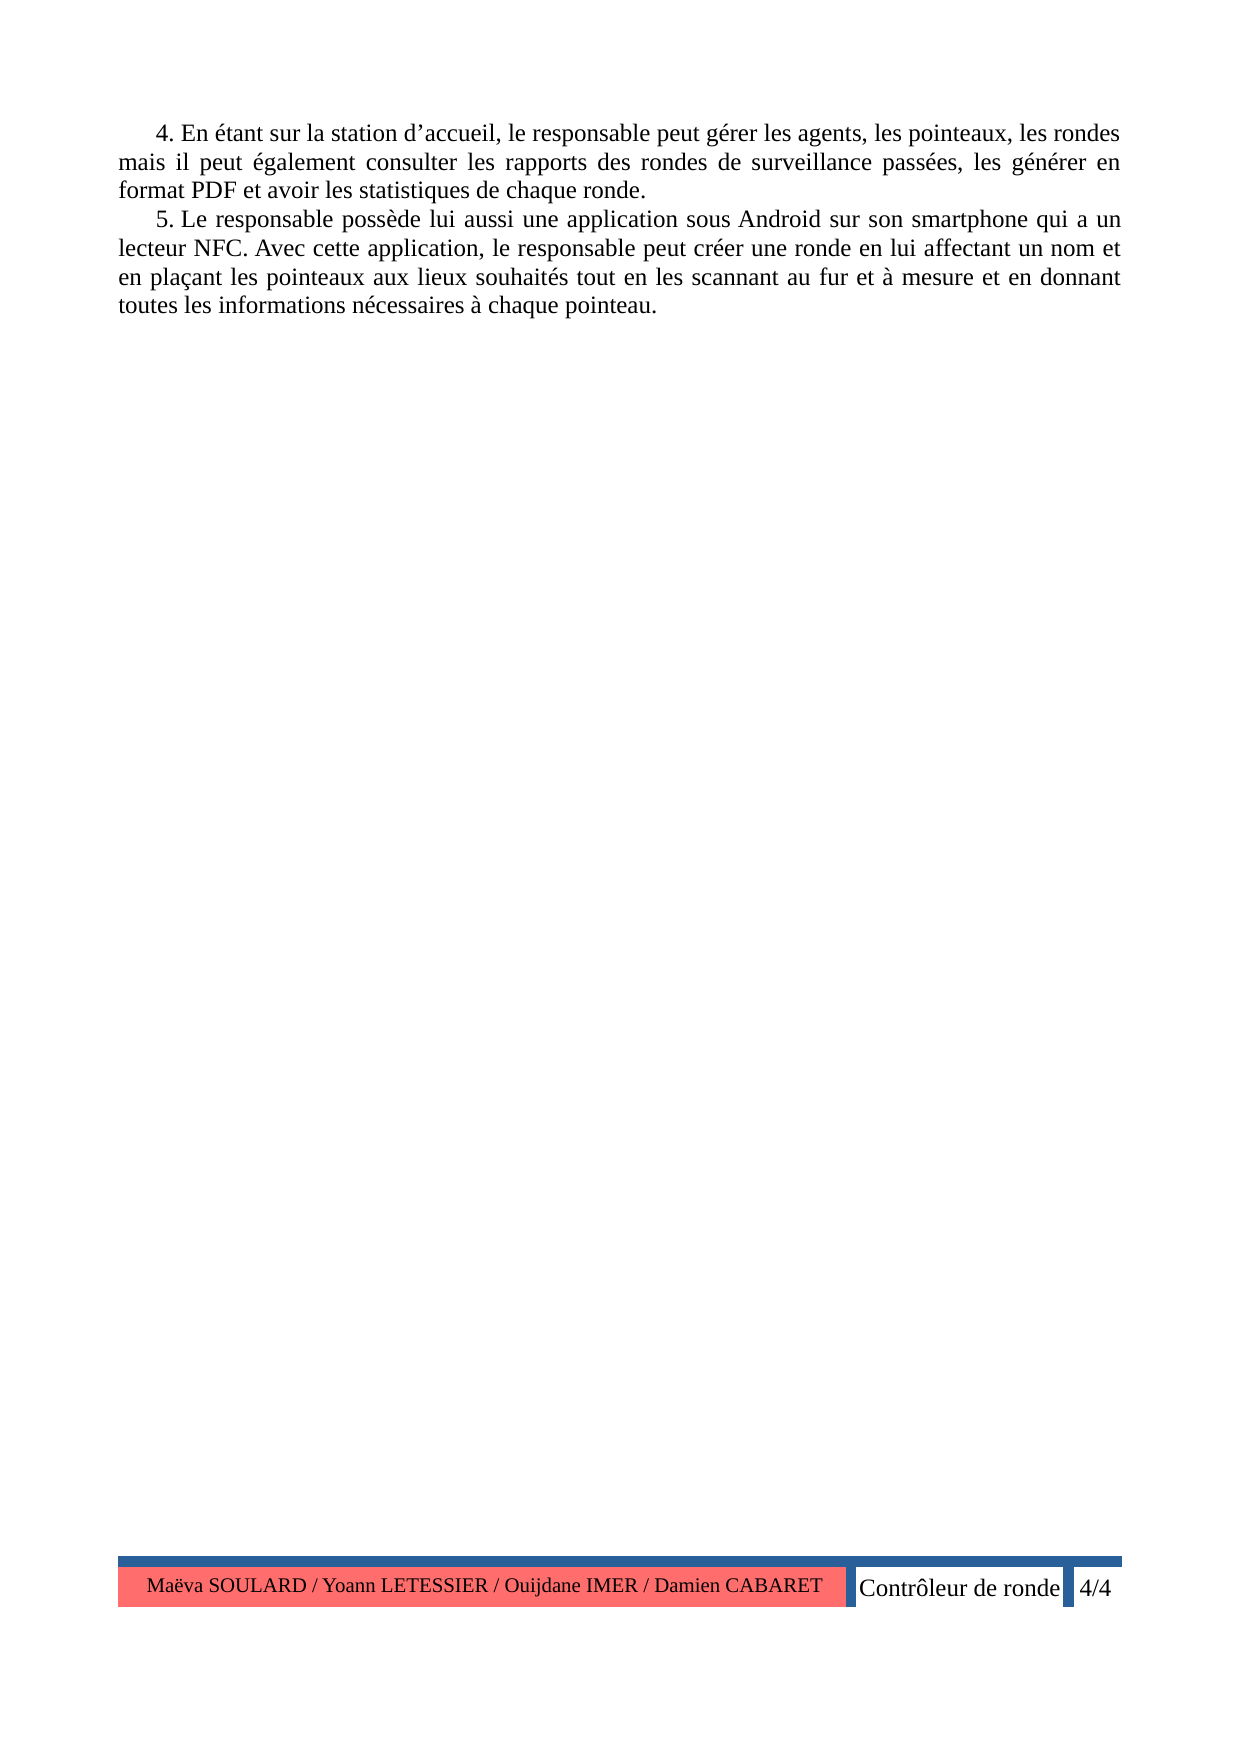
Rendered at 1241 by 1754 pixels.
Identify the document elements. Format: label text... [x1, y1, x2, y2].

list Le responsable possède lui aussi une application sous Android sur son smartphone qui a un lecteur NFC. Avec cette application, le responsable peut créer une ronde en lui affectant un nom et en plaçant les pointeaux aux lieux souhaités tout en les scannant au fur et à mesure et en donnant toutes les informations nécessaires à chaque pointeau. [118, 204, 1122, 319]
list En étant sur la station d’accueil, le responsable peut gérer les agents, les pointeaux, les rondes mais il peut également consulter les rapports des rondes de surveillance passées, les générer en format PDF et avoir les statistiques de chaque ronde. [118, 118, 1122, 204]
